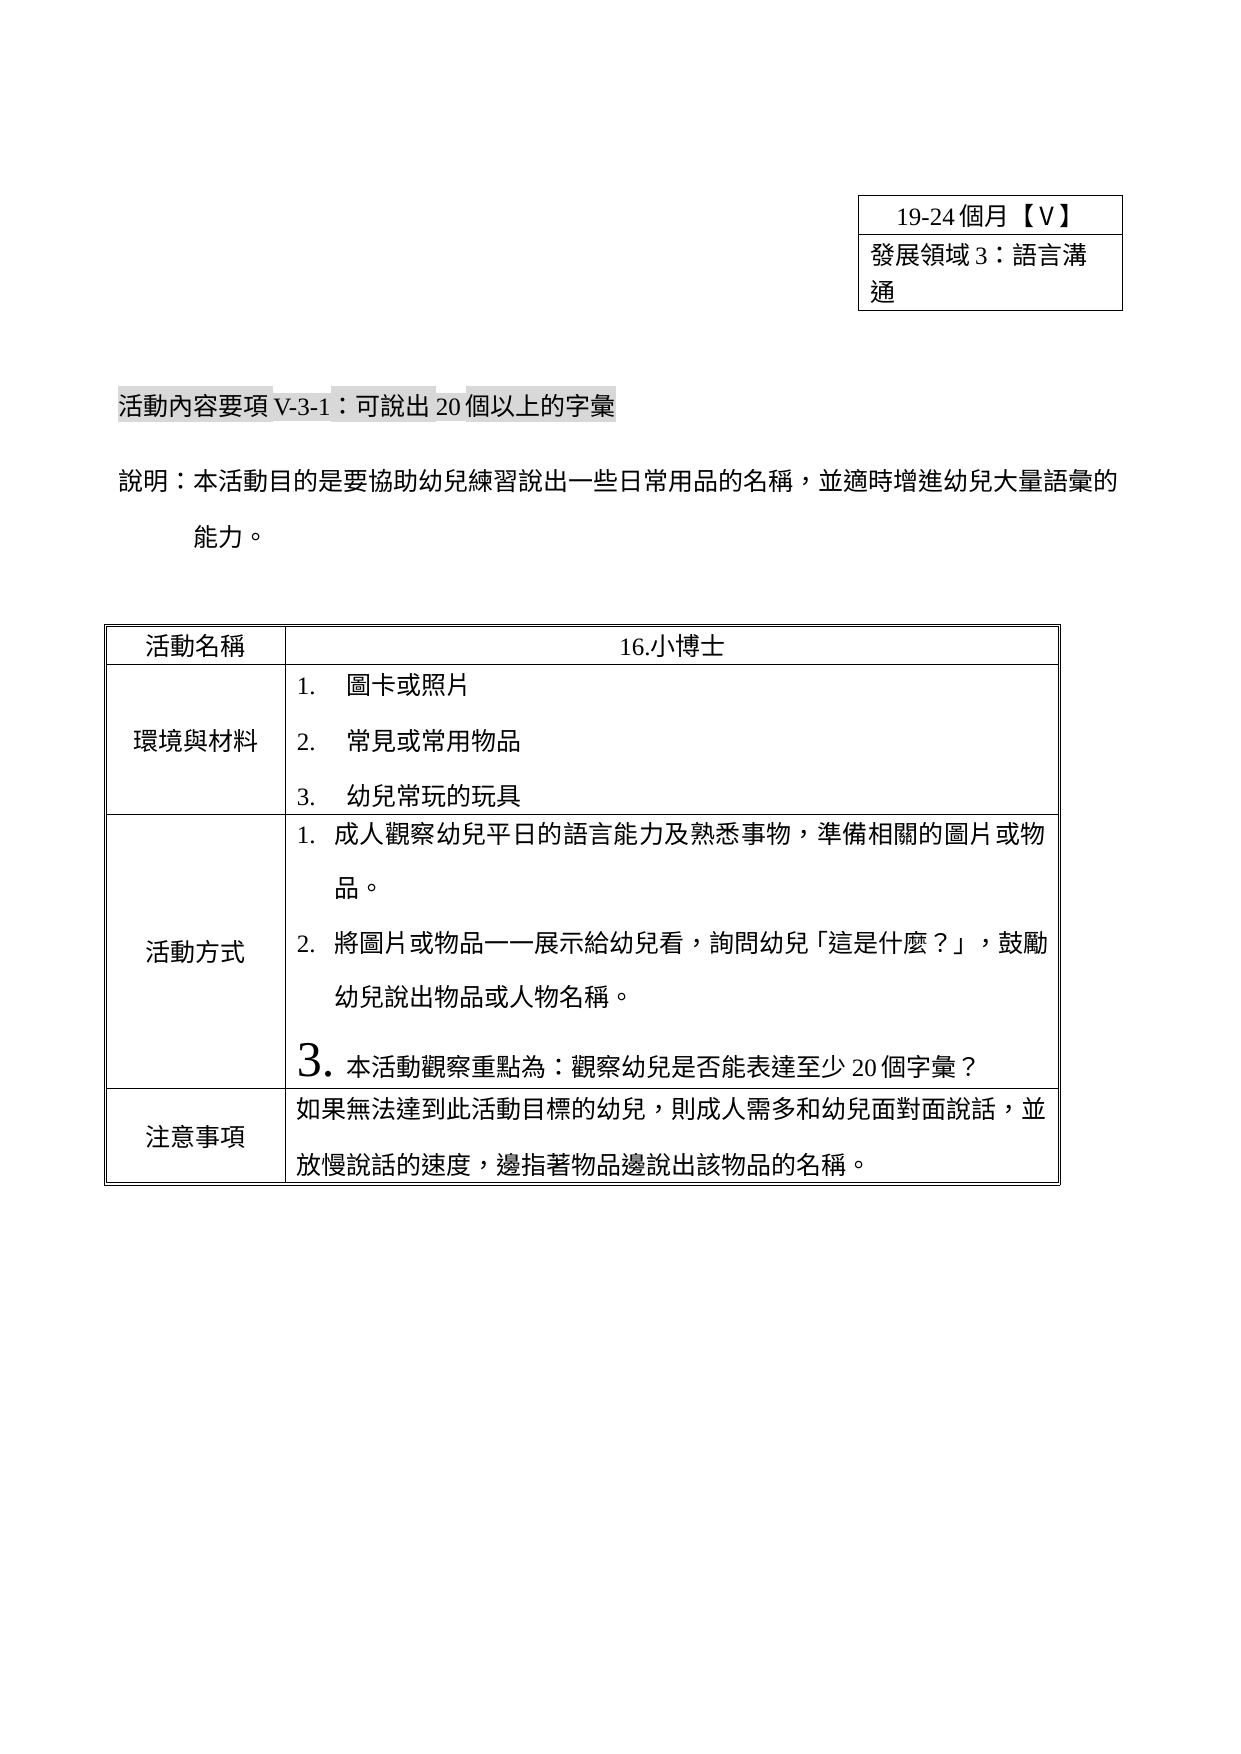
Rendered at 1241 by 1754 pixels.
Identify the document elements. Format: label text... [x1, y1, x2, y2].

table_header 19-24個月【Ⅴ】 [859, 196, 1122, 233]
table_header 16.小博士 [286, 627, 1058, 664]
table_header 活動名稱 [107, 627, 285, 664]
table_cell 注意事項 [107, 1089, 285, 1182]
table_cell 成人觀察幼兒平日的語言能力及熟悉事物，準備相關的圖片或物品。 將圖片或物品一一展示給幼兒看，詢問幼兒「這是什麼？」，鼓勵幼兒說出物品或人物名稱。 本活動觀察重點為：觀察幼兒是否能表達至少20個字彙？ [286, 815, 1058, 1087]
text 活動內容要項V-3-1：可說出20個以上的字彙 [118, 386, 1122, 423]
text 說明：本活動目的是要協助幼兒練習說出一些日常用品的名稱，並適時增進幼兒大量語彙的能力。 [118, 461, 1122, 554]
table_cell 活動方式 [107, 815, 285, 1087]
table_cell 如果無法達到此活動目標的幼兒，則成人需多和幼兒面對面說話，並放慢說話的速度，邊指著物品邊說出該物品的名稱。 [286, 1089, 1058, 1182]
table_cell 圖卡或照片 常見或常用物品 幼兒常玩的玩具 [286, 665, 1058, 813]
table_cell 發展領域3：語言溝通 [859, 235, 1122, 309]
table_cell 環境與材料 [107, 665, 285, 813]
